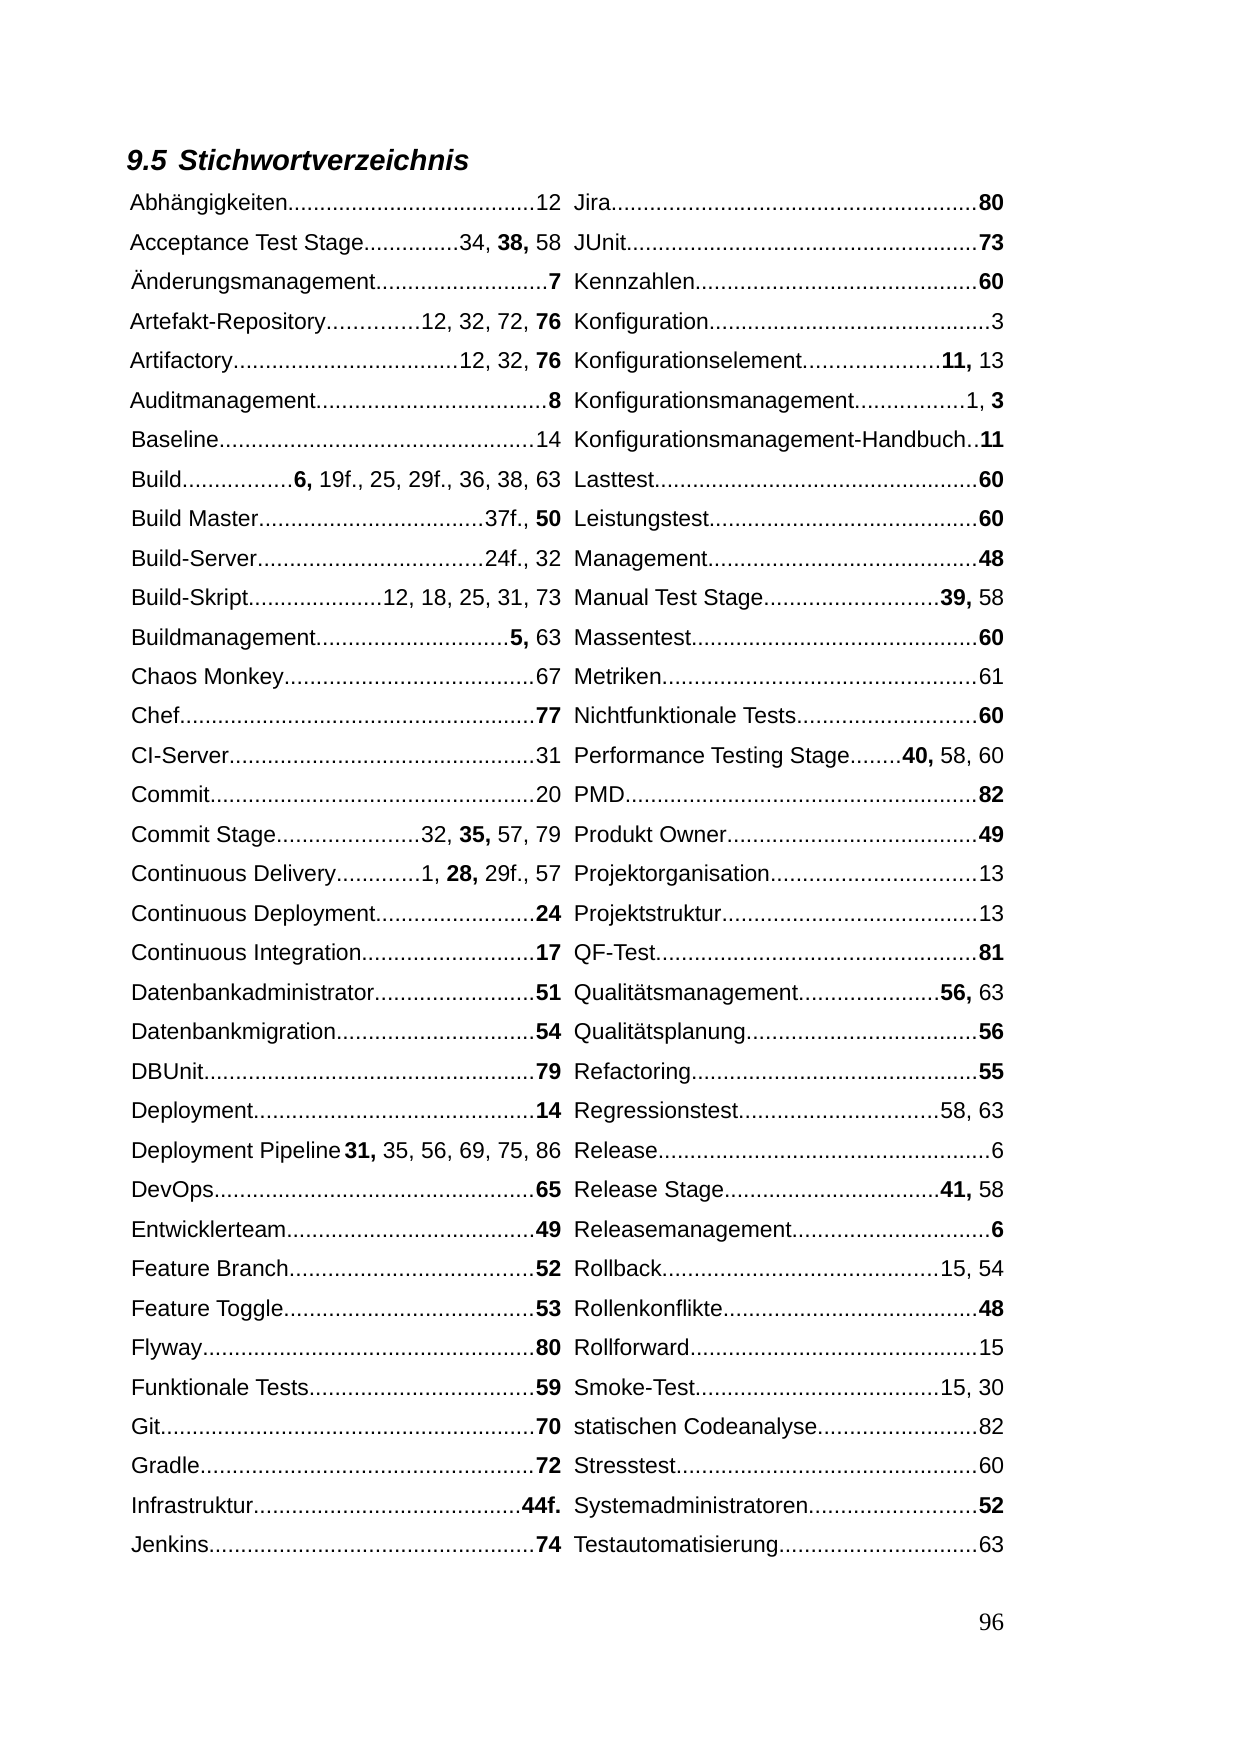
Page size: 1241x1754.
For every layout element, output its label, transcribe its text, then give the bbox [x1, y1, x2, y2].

text Flyway 80 [118, 1334, 561, 1360]
text Continuous Delivery 1, 28, 29f., 57 [118, 860, 561, 887]
text Projektstruktur 13 [561, 900, 1004, 926]
text CI-Server 31 [118, 742, 561, 768]
text Rollenkonflikte 48 [561, 1294, 1004, 1321]
text Refactoring 55 [561, 1058, 1004, 1084]
text Acceptance Test Stage 34, 38, 58 [118, 229, 561, 255]
text Continuous Integration 17 [118, 939, 561, 966]
text Build 6, 19f., 25, 29f., 36, 38, 63 [118, 466, 561, 492]
text Konfiguration 3 [561, 308, 1004, 334]
text Kennzahlen 60 [561, 268, 1004, 294]
text Performance Testing Stage 40, 58, 60 [561, 742, 1004, 768]
text Testautomatisierung 63 [561, 1531, 1004, 1558]
text Build-Server 24f., 32 [118, 544, 561, 571]
subtitle Stichwortverzeichnis [118, 143, 1004, 177]
text Konfigurationsmanagement 1, 3 [561, 387, 1004, 413]
text Releasemanagement 6 [561, 1216, 1004, 1242]
text Metriken 61 [561, 663, 1004, 689]
text Rollback 15, 54 [561, 1255, 1004, 1281]
text Regressionstest 58, 63 [561, 1097, 1004, 1123]
text Massentest 60 [561, 623, 1004, 650]
text Deployment 14 [118, 1097, 561, 1123]
text Jenkins 74 [118, 1531, 561, 1558]
text Systemadministratoren 52 [561, 1492, 1004, 1518]
text Deployment Pipeline 31, 35, 56, 69, 75, 86 [118, 1137, 561, 1163]
text Feature Branch 52 [118, 1255, 561, 1281]
text Artifactory 12, 32, 76 [118, 347, 561, 373]
text Leistungstest 60 [561, 505, 1004, 531]
text Rollforward 15 [561, 1334, 1004, 1360]
text Baseline 14 [118, 426, 561, 452]
text Feature Toggle 53 [118, 1294, 561, 1321]
text Konfigurationselement 11, 13 [561, 347, 1004, 373]
text Artefakt-Repository 12, 32, 72, 76 [118, 308, 561, 334]
text Manual Test Stage 39, 58 [561, 584, 1004, 610]
text Continuous Deployment 24 [118, 900, 561, 926]
text Auditmanagement 8 [118, 387, 561, 413]
text Release 6 [561, 1137, 1004, 1163]
text Lasttest 60 [561, 466, 1004, 492]
text Gradle 72 [118, 1452, 561, 1479]
text Qualitätsmanagement 56, 63 [561, 979, 1004, 1005]
text Projektorganisation 13 [561, 860, 1004, 887]
text Release Stage 41, 58 [561, 1176, 1004, 1202]
text QF-Test 81 [561, 939, 1004, 966]
text Commit Stage 32, 35, 57, 79 [118, 821, 561, 847]
text Build Master 37f., 50 [118, 505, 561, 531]
text Chef 77 [118, 702, 561, 729]
text Konfigurationsmanagement-Handbuch 11 [561, 426, 1004, 452]
text Smoke-Test 15, 30 [561, 1373, 1004, 1400]
text Produkt Owner 49 [561, 821, 1004, 847]
text Qualitätsplanung 56 [561, 1018, 1004, 1044]
text Chaos Monkey 67 [118, 663, 561, 689]
text Commit 20 [118, 781, 561, 808]
text JUnit 73 [561, 229, 1004, 255]
text DevOps 65 [118, 1176, 561, 1202]
text Datenbankmigration 54 [118, 1018, 561, 1044]
text statischen Codeanalyse 82 [561, 1413, 1004, 1439]
text PMD 82 [561, 781, 1004, 808]
text Entwicklerteam 49 [118, 1216, 561, 1242]
text Funktionale Tests 59 [118, 1373, 561, 1400]
text Stresstest 60 [561, 1452, 1004, 1479]
text Infrastruktur 44f. [118, 1492, 561, 1518]
text Buildmanagement 5, 63 [118, 623, 561, 650]
text Änderungsmanagement 7 [118, 268, 561, 294]
text Git 70 [118, 1413, 561, 1439]
text Abhängigkeiten 12 [118, 189, 561, 216]
text DBUnit 79 [118, 1058, 561, 1084]
text Nichtfunktionale Tests 60 [561, 702, 1004, 729]
text Management 48 [561, 544, 1004, 571]
text Datenbankadministrator 51 [118, 979, 561, 1005]
text Jira 80 [561, 189, 1004, 216]
text Build-Skript 12, 18, 25, 31, 73 [118, 584, 561, 610]
